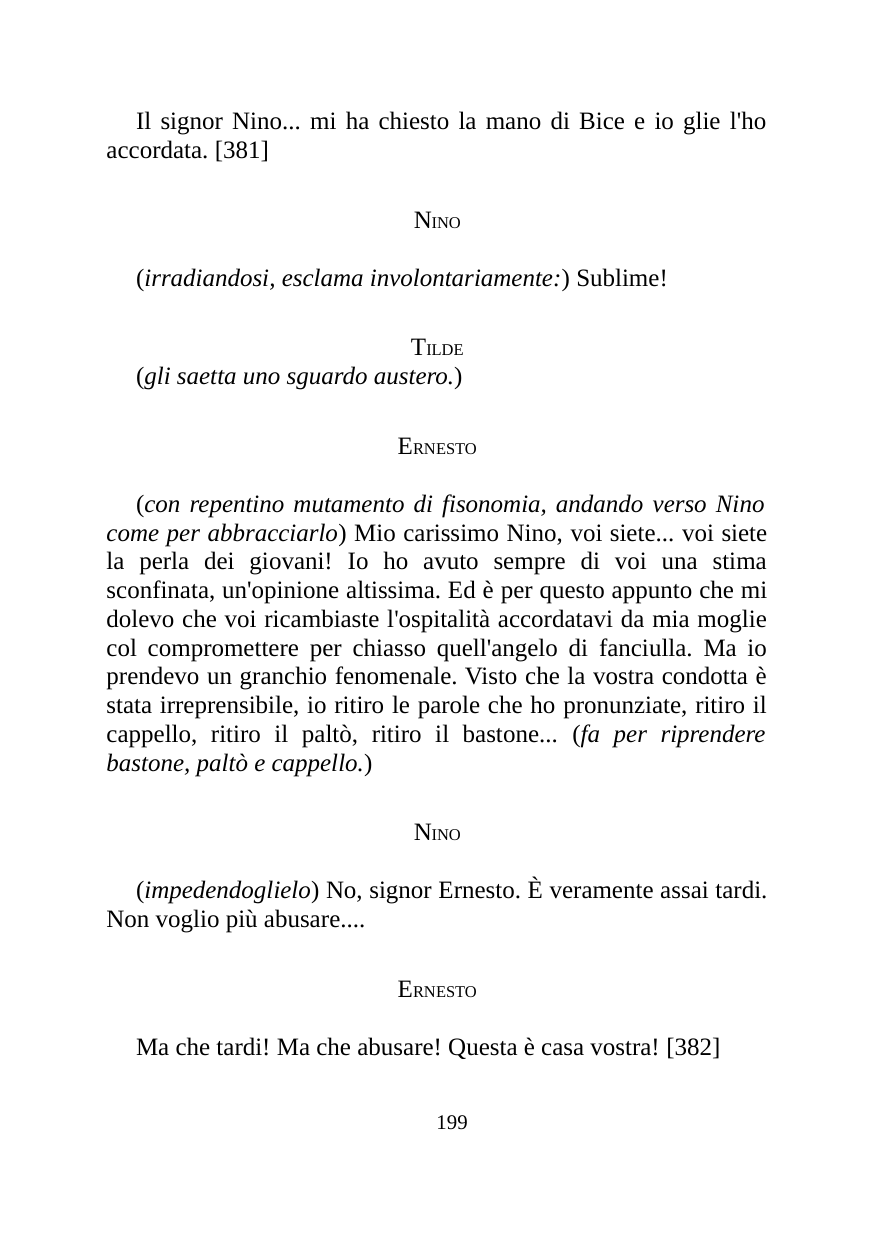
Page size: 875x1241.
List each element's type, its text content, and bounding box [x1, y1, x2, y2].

text Ernesto [106, 974, 768, 1002]
text Tilde [106, 332, 768, 361]
text (con repentino mutamento di fisonomia, andando verso Nino come per abbracciarlo) Mio carissimo Nino, voi siete... voi siete la perla dei giovani! Io ho avuto sempre di voi una stima sconfinata, un'opinione altissima. Ed è per questo appunto che mi dolevo che voi ricambiaste l'ospitalità accordatavi da mia moglie col compromettere per chiasso quell'angelo di fanciulla. Ma io prendevo un granchio fenomenale. Visto che la vostra condotta è stata irreprensibile, io ritiro le parole che ho pronunziate, ritiro il cappello, ritiro il paltò, ritiro il bastone... (fa per riprendere bastone, paltò e cappello.) [106, 489, 768, 776]
text (gli saetta uno sguardo austero.) [106, 361, 768, 390]
text Il signor Nino... mi ha chiesto la mano di Bice e io glie l'ho accordata. [381] [106, 106, 768, 164]
text (irradiandosi, esclama involontariamente:) Sublime! [106, 263, 768, 291]
text Ma che tardi! Ma che abusare! Questa è casa vostra! [382] [106, 1032, 768, 1060]
text Nino [106, 205, 768, 233]
text Nino [106, 817, 768, 846]
text Ernesto [106, 431, 768, 460]
text (impedendoglielo) No, signor Ernesto. È veramente assai tardi. Non voglio più abusare.... [106, 875, 768, 933]
